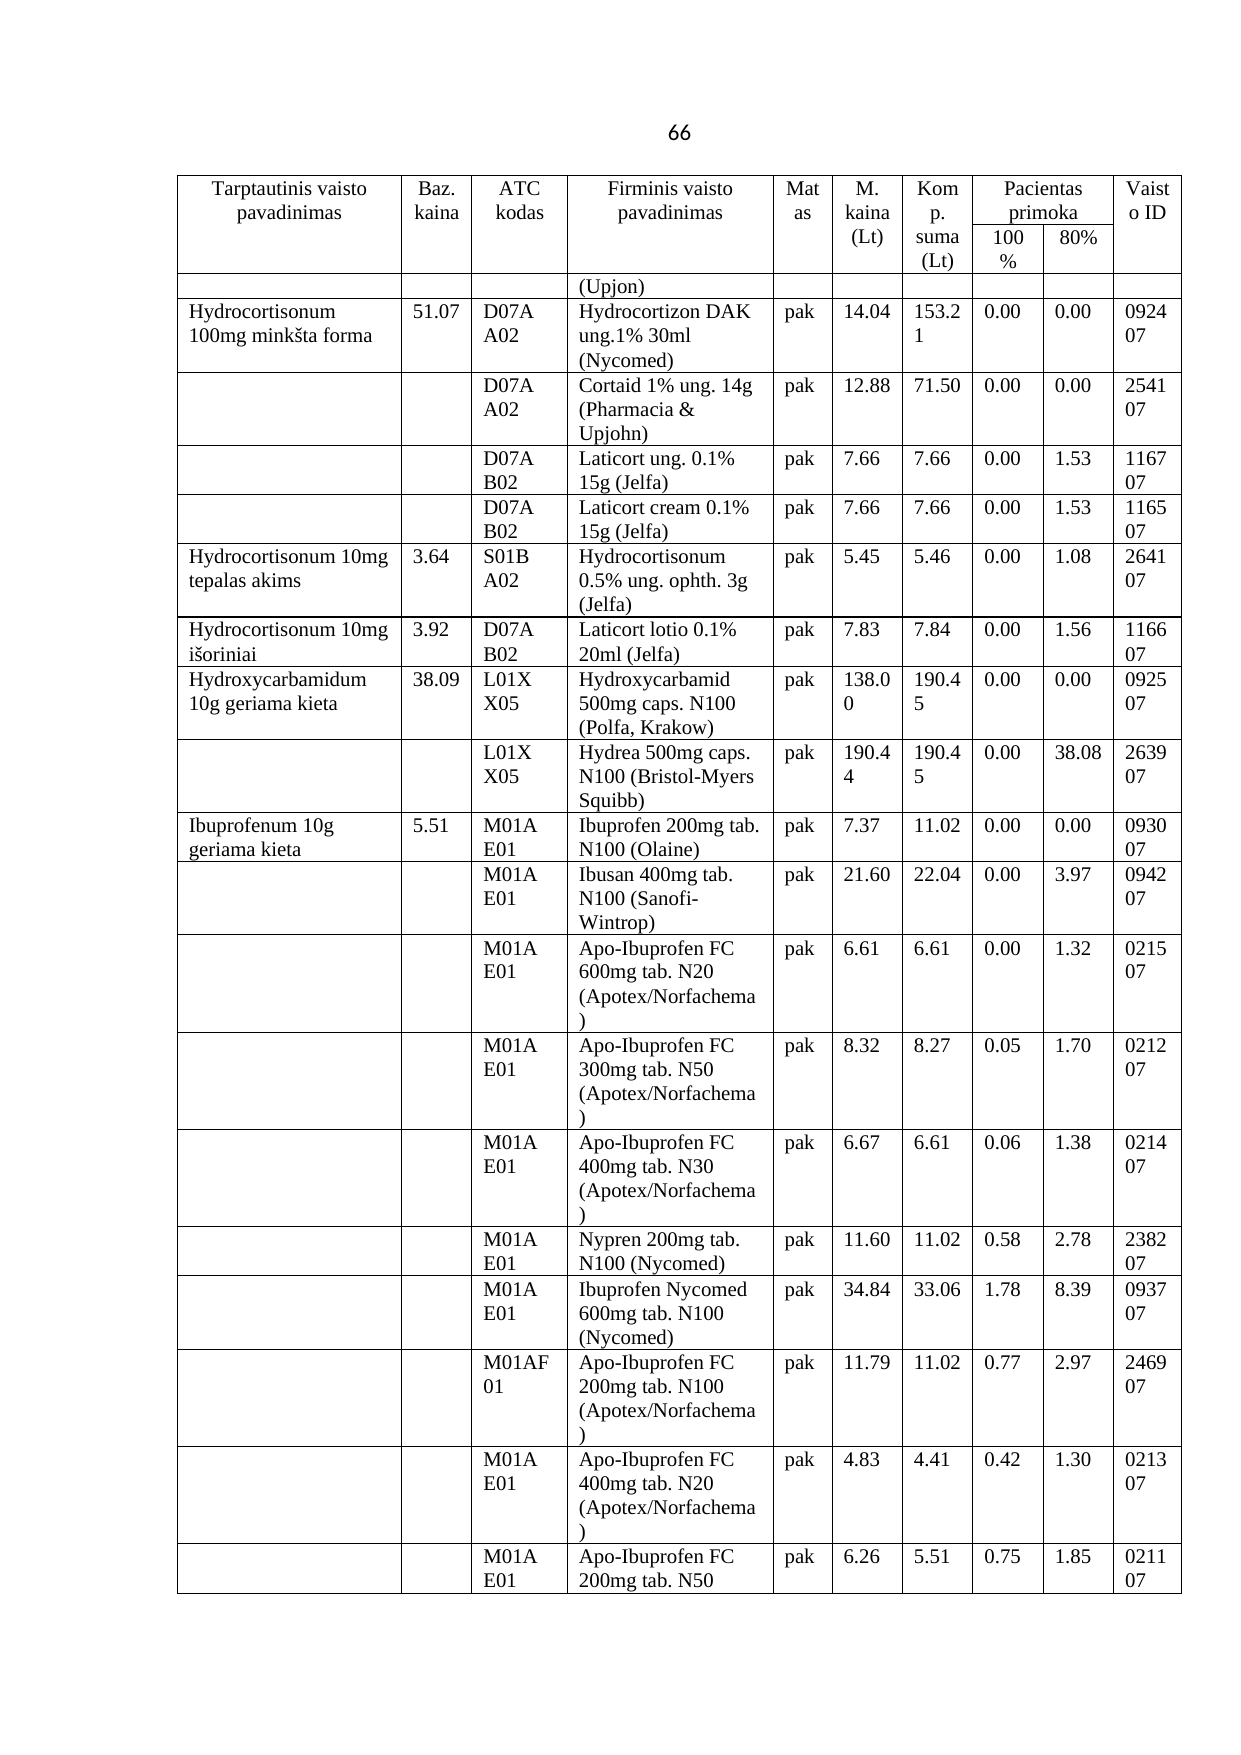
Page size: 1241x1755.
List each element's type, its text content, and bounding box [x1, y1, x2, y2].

table_cell pak [774, 740, 832, 812]
table_cell [178, 495, 401, 543]
table_cell M01A E01 [472, 862, 567, 934]
table_cell 5.45 [833, 544, 902, 616]
table_cell M01A E01 [472, 1276, 567, 1349]
table_cell [402, 1130, 471, 1226]
table_cell [903, 274, 972, 298]
table_cell D07A A02 [472, 299, 567, 372]
table_cell 6.61 [833, 935, 902, 1032]
table_cell pak [774, 813, 832, 861]
table_cell 021107 [1114, 1544, 1181, 1592]
table_cell 238207 [1114, 1227, 1181, 1275]
table_cell 0.75 [973, 1544, 1043, 1592]
table_cell [178, 1544, 401, 1592]
table_cell 11.60 [833, 1227, 902, 1275]
table_cell 0.00 [973, 495, 1043, 543]
table_cell 22.04 [903, 862, 972, 934]
table_cell [178, 1033, 401, 1129]
table_cell Hydrocortisonum 0.5% ung. ophth. 3g (Jelfa) [568, 544, 773, 616]
table_cell 38.09 [402, 667, 471, 739]
table_cell 5.46 [903, 544, 972, 616]
table_cell [178, 862, 401, 934]
table_cell Laticort ung. 0.1% 15g (Jelfa) [568, 446, 773, 494]
table_cell 4.41 [903, 1447, 972, 1543]
table_cell 0.00 [1044, 299, 1113, 372]
table_cell Hydroxycarbamidum 10g geriama kieta [178, 667, 401, 739]
table_cell [402, 1276, 471, 1349]
table_cell 254107 [1114, 373, 1181, 445]
table_cell pak [774, 618, 832, 666]
table_cell 1.56 [1044, 618, 1113, 666]
table_header Tarptautinis vaisto pavadinimas [178, 176, 401, 273]
table_cell 0.00 [973, 667, 1043, 739]
table_cell 7.66 [833, 446, 902, 494]
table_cell [402, 274, 471, 298]
table_cell 0.00 [973, 935, 1043, 1032]
table_cell [402, 446, 471, 494]
table_cell 1.30 [1044, 1447, 1113, 1543]
table_cell 1.38 [1044, 1130, 1113, 1226]
table_cell [402, 740, 471, 812]
table_cell 1.53 [1044, 446, 1113, 494]
table_cell [178, 1130, 401, 1226]
table_cell 0.00 [1044, 373, 1113, 445]
table_cell 0.00 [973, 544, 1043, 616]
table_cell Hydrocortisonum 10mg išoriniai [178, 618, 401, 666]
table_cell Hydrocortisonum 100mg minkšta forma [178, 299, 401, 372]
table_cell 246907 [1114, 1350, 1181, 1446]
table_cell D07A B02 [472, 446, 567, 494]
table_cell 092407 [1114, 299, 1181, 372]
table_cell 7.84 [903, 618, 972, 666]
table_cell 0.58 [973, 1227, 1043, 1275]
table_cell [402, 1544, 471, 1592]
table_header Vaisto ID [1114, 176, 1181, 273]
table_cell 3.64 [402, 544, 471, 616]
table_cell 021407 [1114, 1130, 1181, 1226]
table_cell Hydrea 500mg caps. N100 (Bristol-Myers Squibb) [568, 740, 773, 812]
table_cell 7.66 [903, 446, 972, 494]
table_cell 11.02 [903, 1350, 972, 1446]
table_cell [973, 274, 1043, 298]
table_header Baz. kaina [402, 176, 471, 273]
table_cell pak [774, 1227, 832, 1275]
table_cell [402, 1350, 471, 1446]
table_cell [178, 1447, 401, 1543]
table_cell M01A E01 [472, 813, 567, 861]
table_cell Ibuprofen 200mg tab. N100 (Olaine) [568, 813, 773, 861]
table_cell S01B A02 [472, 544, 567, 616]
table_cell [178, 1227, 401, 1275]
table_cell 2.78 [1044, 1227, 1113, 1275]
table_cell 0.00 [1044, 813, 1113, 861]
table_cell pak [774, 667, 832, 739]
table_cell M01A E01 [472, 1447, 567, 1543]
table_cell 0.00 [973, 373, 1043, 445]
table_cell 190.44 [833, 740, 902, 812]
table_cell 1.53 [1044, 495, 1113, 543]
table_cell Ibusan 400mg tab. N100 (Sanofi-Wintrop) [568, 862, 773, 934]
table_cell L01X X05 [472, 740, 567, 812]
table_cell 1.08 [1044, 544, 1113, 616]
table_cell [402, 1033, 471, 1129]
table_cell M01A E01 [472, 1227, 567, 1275]
table_cell pak [774, 1033, 832, 1129]
table_cell 0.00 [1044, 667, 1113, 739]
table_cell 4.83 [833, 1447, 902, 1543]
table_cell 14.04 [833, 299, 902, 372]
table_cell M01AF01 [472, 1350, 567, 1446]
table_cell M01A E01 [472, 935, 567, 1032]
table_cell 0.42 [973, 1447, 1043, 1543]
table_cell 138.00 [833, 667, 902, 739]
table_cell 80% [1044, 225, 1113, 273]
table_cell 6.26 [833, 1544, 902, 1592]
table_cell 11.79 [833, 1350, 902, 1446]
table_cell pak [774, 544, 832, 616]
table_cell 8.27 [903, 1033, 972, 1129]
table_cell 7.66 [833, 495, 902, 543]
table_cell 092507 [1114, 667, 1181, 739]
table_header Pacientas primoka [973, 176, 1113, 224]
table_cell 6.61 [903, 1130, 972, 1226]
table_cell pak [774, 1276, 832, 1349]
table_cell 0.77 [973, 1350, 1043, 1446]
table_cell [178, 1276, 401, 1349]
table_cell 7.37 [833, 813, 902, 861]
table_cell Hydrocortizon DAK ung.1% 30ml (Nycomed) [568, 299, 773, 372]
table_cell D07A B02 [472, 618, 567, 666]
table_cell Nypren 200mg tab. N100 (Nycomed) [568, 1227, 773, 1275]
table_cell [178, 446, 401, 494]
table_cell pak [774, 1350, 832, 1446]
table_cell 3.92 [402, 618, 471, 666]
table_cell [774, 274, 832, 298]
table_cell 7.83 [833, 618, 902, 666]
table_cell 263907 [1114, 740, 1181, 812]
table_cell [178, 1350, 401, 1446]
table_cell pak [774, 862, 832, 934]
table_cell Apo-Ibuprofen FC 600mg tab. N20 (Apotex/Norfachema) [568, 935, 773, 1032]
table_cell Laticort lotio 0.1% 20ml (Jelfa) [568, 618, 773, 666]
table_cell 12.88 [833, 373, 902, 445]
table_cell [402, 495, 471, 543]
table_cell 190.45 [903, 667, 972, 739]
table_cell [402, 1227, 471, 1275]
table_cell pak [774, 446, 832, 494]
table_cell 33.06 [903, 1276, 972, 1349]
table_cell L01X X05 [472, 667, 567, 739]
table_cell [833, 274, 902, 298]
table_cell 0.00 [973, 618, 1043, 666]
table_cell Ibuprofenum 10g geriama kieta [178, 813, 401, 861]
table_cell pak [774, 1130, 832, 1226]
table_cell [1044, 274, 1113, 298]
table_cell Ibuprofen Nycomed 600mg tab. N100 (Nycomed) [568, 1276, 773, 1349]
table_cell 153.21 [903, 299, 972, 372]
table_cell 5.51 [903, 1544, 972, 1592]
table_cell [402, 935, 471, 1032]
table_cell 34.84 [833, 1276, 902, 1349]
table_cell Laticort cream 0.1% 15g (Jelfa) [568, 495, 773, 543]
table_cell pak [774, 373, 832, 445]
table_cell 0.00 [973, 862, 1043, 934]
table_cell 100% [973, 225, 1043, 273]
table_cell 8.39 [1044, 1276, 1113, 1349]
table_cell [1114, 274, 1181, 298]
table_header Firminis vaisto pavadinimas [568, 176, 773, 273]
table_cell 021207 [1114, 1033, 1181, 1129]
table_cell 5.51 [402, 813, 471, 861]
table_cell 1.78 [973, 1276, 1043, 1349]
table_cell [402, 1447, 471, 1543]
table_cell 21.60 [833, 862, 902, 934]
table_cell D07A A02 [472, 373, 567, 445]
table_cell Apo-Ibuprofen FC 300mg tab. N50 (Apotex/Norfachema) [568, 1033, 773, 1129]
table_cell 11.02 [903, 813, 972, 861]
table_cell 1.32 [1044, 935, 1113, 1032]
table_cell [178, 935, 401, 1032]
table_cell pak [774, 935, 832, 1032]
table_cell 8.32 [833, 1033, 902, 1129]
table_cell 021307 [1114, 1447, 1181, 1543]
table_cell 116507 [1114, 495, 1181, 543]
table_cell M01A E01 [472, 1544, 567, 1592]
table_cell Hydroxycarbamid 500mg caps. N100 (Polfa, Krakow) [568, 667, 773, 739]
table_cell 3.97 [1044, 862, 1113, 934]
table_cell 51.07 [402, 299, 471, 372]
table_cell 116607 [1114, 618, 1181, 666]
table_cell 0.00 [973, 740, 1043, 812]
table_cell (Upjon) [568, 274, 773, 298]
table_cell pak [774, 1447, 832, 1543]
table_cell pak [774, 299, 832, 372]
table_cell [472, 274, 567, 298]
table_header ATC kodas [472, 176, 567, 273]
table_cell [178, 274, 401, 298]
table_cell 11.02 [903, 1227, 972, 1275]
table_cell 094207 [1114, 862, 1181, 934]
table_cell 093007 [1114, 813, 1181, 861]
table_cell Apo-Ibuprofen FC 200mg tab. N50 [568, 1544, 773, 1592]
table_cell 6.67 [833, 1130, 902, 1226]
table_cell Hydrocortisonum 10mg tepalas akims [178, 544, 401, 616]
table_cell [178, 740, 401, 812]
table_header Komp. suma (Lt) [903, 176, 972, 273]
table_cell 021507 [1114, 935, 1181, 1032]
table_cell M01A E01 [472, 1130, 567, 1226]
table_cell 1.85 [1044, 1544, 1113, 1592]
table_cell 71.50 [903, 373, 972, 445]
table_cell Cortaid 1% ung. 14g (Pharmacia & Upjohn) [568, 373, 773, 445]
table_cell 7.66 [903, 495, 972, 543]
table_cell Apo-Ibuprofen FC 200mg tab. N100 (Apotex/Norfachema) [568, 1350, 773, 1446]
table_cell 1.70 [1044, 1033, 1113, 1129]
table_cell 0.06 [973, 1130, 1043, 1226]
table_cell Apo-Ibuprofen FC 400mg tab. N20 (Apotex/Norfachema) [568, 1447, 773, 1543]
table_cell pak [774, 1544, 832, 1592]
table_header M. kaina (Lt) [833, 176, 902, 273]
table_cell M01A E01 [472, 1033, 567, 1129]
table_cell [402, 862, 471, 934]
table_cell 190.45 [903, 740, 972, 812]
table_cell 0.00 [973, 446, 1043, 494]
table_cell 264107 [1114, 544, 1181, 616]
table_header Matas [774, 176, 832, 273]
table_cell [178, 373, 401, 445]
table_cell 6.61 [903, 935, 972, 1032]
table_cell 0.00 [973, 813, 1043, 861]
table_cell [402, 373, 471, 445]
table_cell D07A B02 [472, 495, 567, 543]
table_cell 0.00 [973, 299, 1043, 372]
table_cell 2.97 [1044, 1350, 1113, 1446]
table_cell Apo-Ibuprofen FC 400mg tab. N30 (Apotex/Norfachema) [568, 1130, 773, 1226]
table_cell 116707 [1114, 446, 1181, 494]
table_cell 093707 [1114, 1276, 1181, 1349]
table_cell 0.05 [973, 1033, 1043, 1129]
table_cell pak [774, 495, 832, 543]
table_cell 38.08 [1044, 740, 1113, 812]
